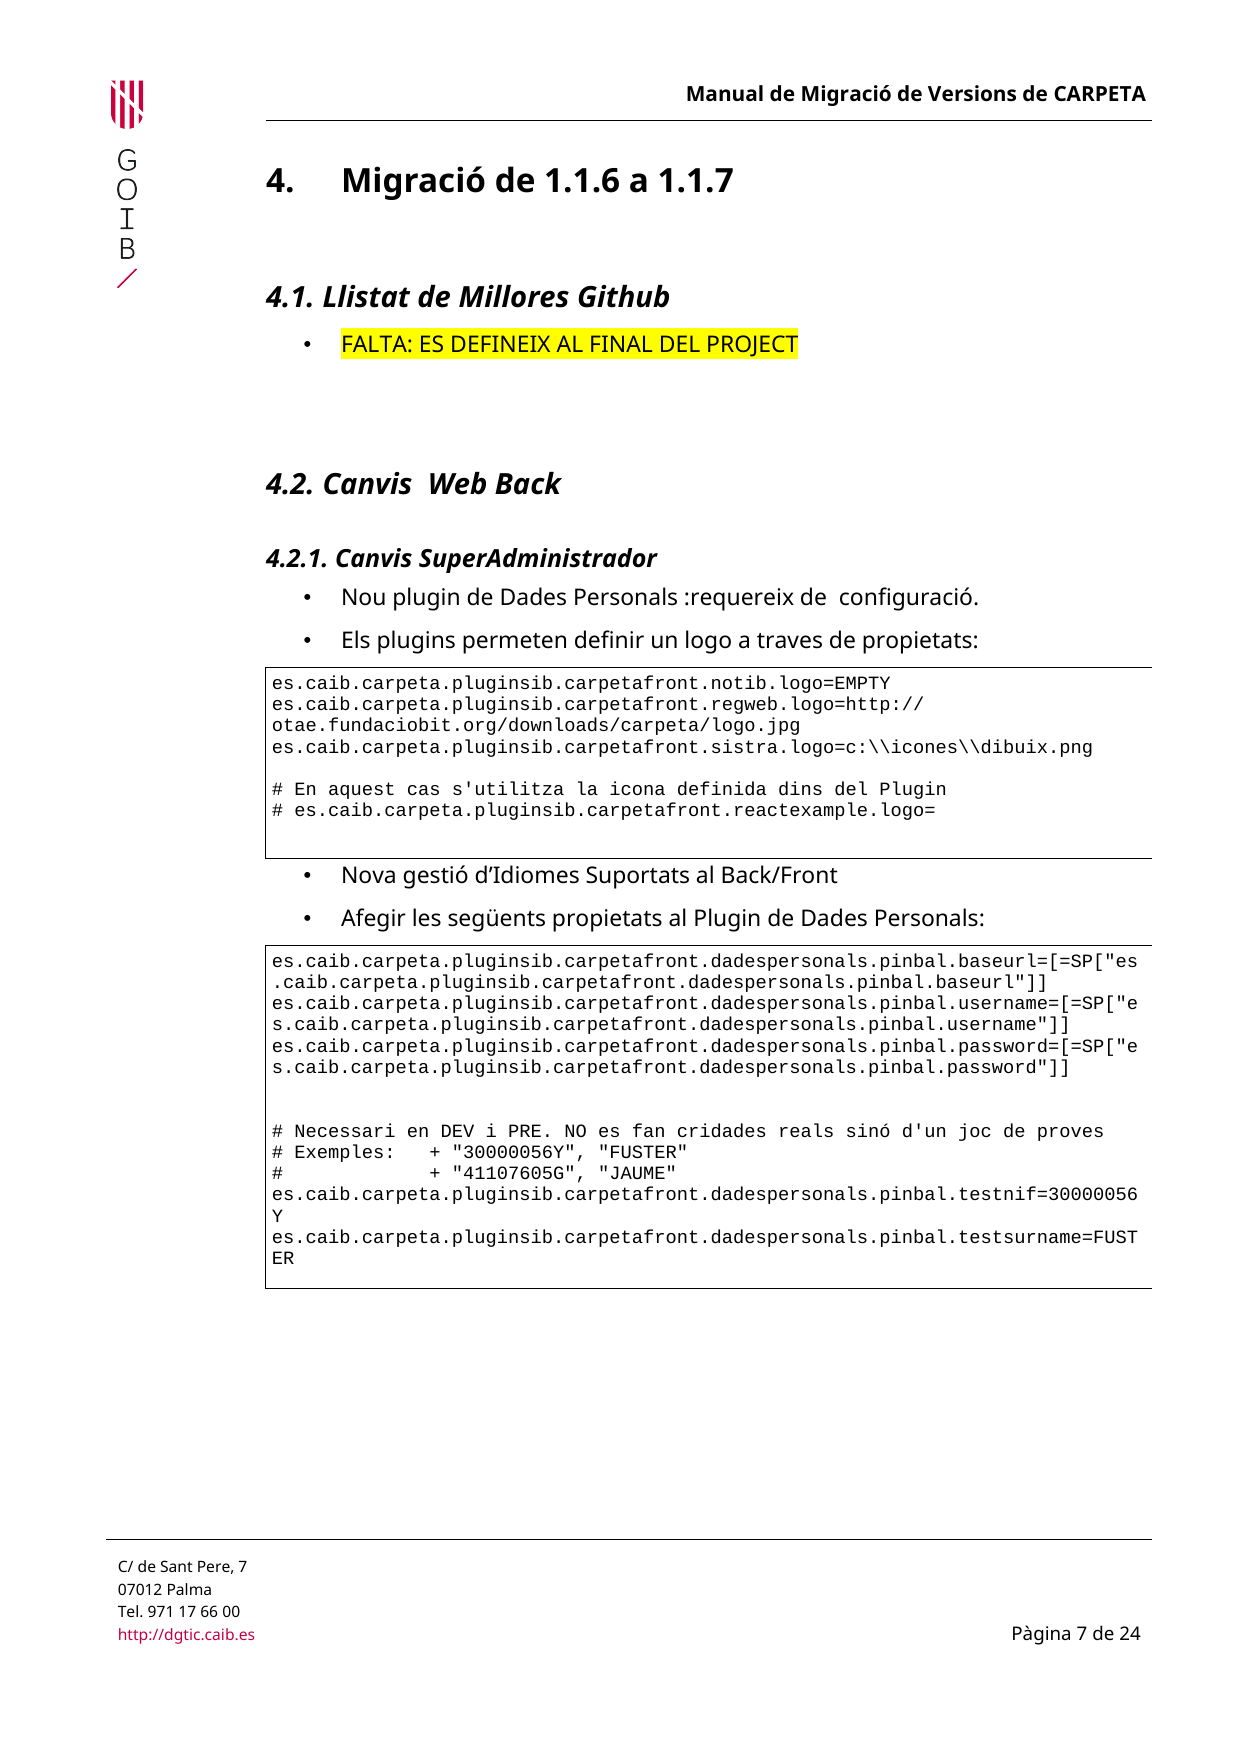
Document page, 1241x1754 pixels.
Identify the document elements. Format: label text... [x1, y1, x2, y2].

list Nou plugin de Dades Personals :requereix de configuració. [303, 581, 1152, 612]
table_header es.caib.carpeta.pluginsib.carpetafront.dadespersonals.pinbal.baseurl=[=SP["es.caib.carpeta.pluginsib.carpetafront.dadespersonals.pinbal.baseurl"]] es.caib.carpeta.pluginsib.carpetafront.dadespersonals.pinbal.username=[=SP["es.caib.carpeta.pluginsib.carpetafront.dadespersonals.pinbal.username"]] es.caib.carpeta.pluginsib.carpetafront.dadespersonals.pinbal.password=[=SP["es.caib.carpeta.pluginsib.carpetafront.dadespersonals.pinbal.password"]] # Necessari en DEV i PRE. NO es fan cridades reals sinó d'un joc de proves # Exemples: + "30000056Y", "FUSTER" # + "41107605G", "JAUME" es.caib.carpeta.pluginsib.carpetafront.dadespersonals.pinbal.testnif=30000056Y es.caib.carpeta.pluginsib.carpetafront.dadespersonals.pinbal.testsurname=FUSTER [266, 946, 1152, 1288]
list FALTA: ES DEFINEIX AL FINAL DEL PROJECT [303, 328, 1152, 359]
subtitle Llistat de Millores Github [266, 276, 1152, 316]
list Afegir les següents propietats al Plugin de Dades Personals: [303, 902, 1152, 933]
subtitle Migració de 1.1.6 a 1.1.7 [266, 156, 1152, 202]
list Els plugins permeten definir un logo a traves de propietats: [303, 624, 1152, 655]
subtitle Canvis SuperAdministrador [266, 541, 1152, 574]
list Nova gestió d’Idiomes Suportats al Back/Front [303, 859, 1152, 890]
table_header es.caib.carpeta.pluginsib.carpetafront.notib.logo=EMPTY es.caib.carpeta.pluginsib.carpetafront.regweb.logo=http://otae.fundaciobit.org/downloads/carpeta/logo.jpg es.caib.carpeta.pluginsib.carpetafront.sistra.logo=c:\\icones\\dibuix.png # En aquest cas s'utilitza la icona definida dins del Plugin # es.caib.carpeta.pluginsib.carpetafront.reactexample.logo= [266, 668, 1152, 858]
subtitle Canvis Web Back [266, 463, 1152, 503]
picture [82, 57, 172, 319]
